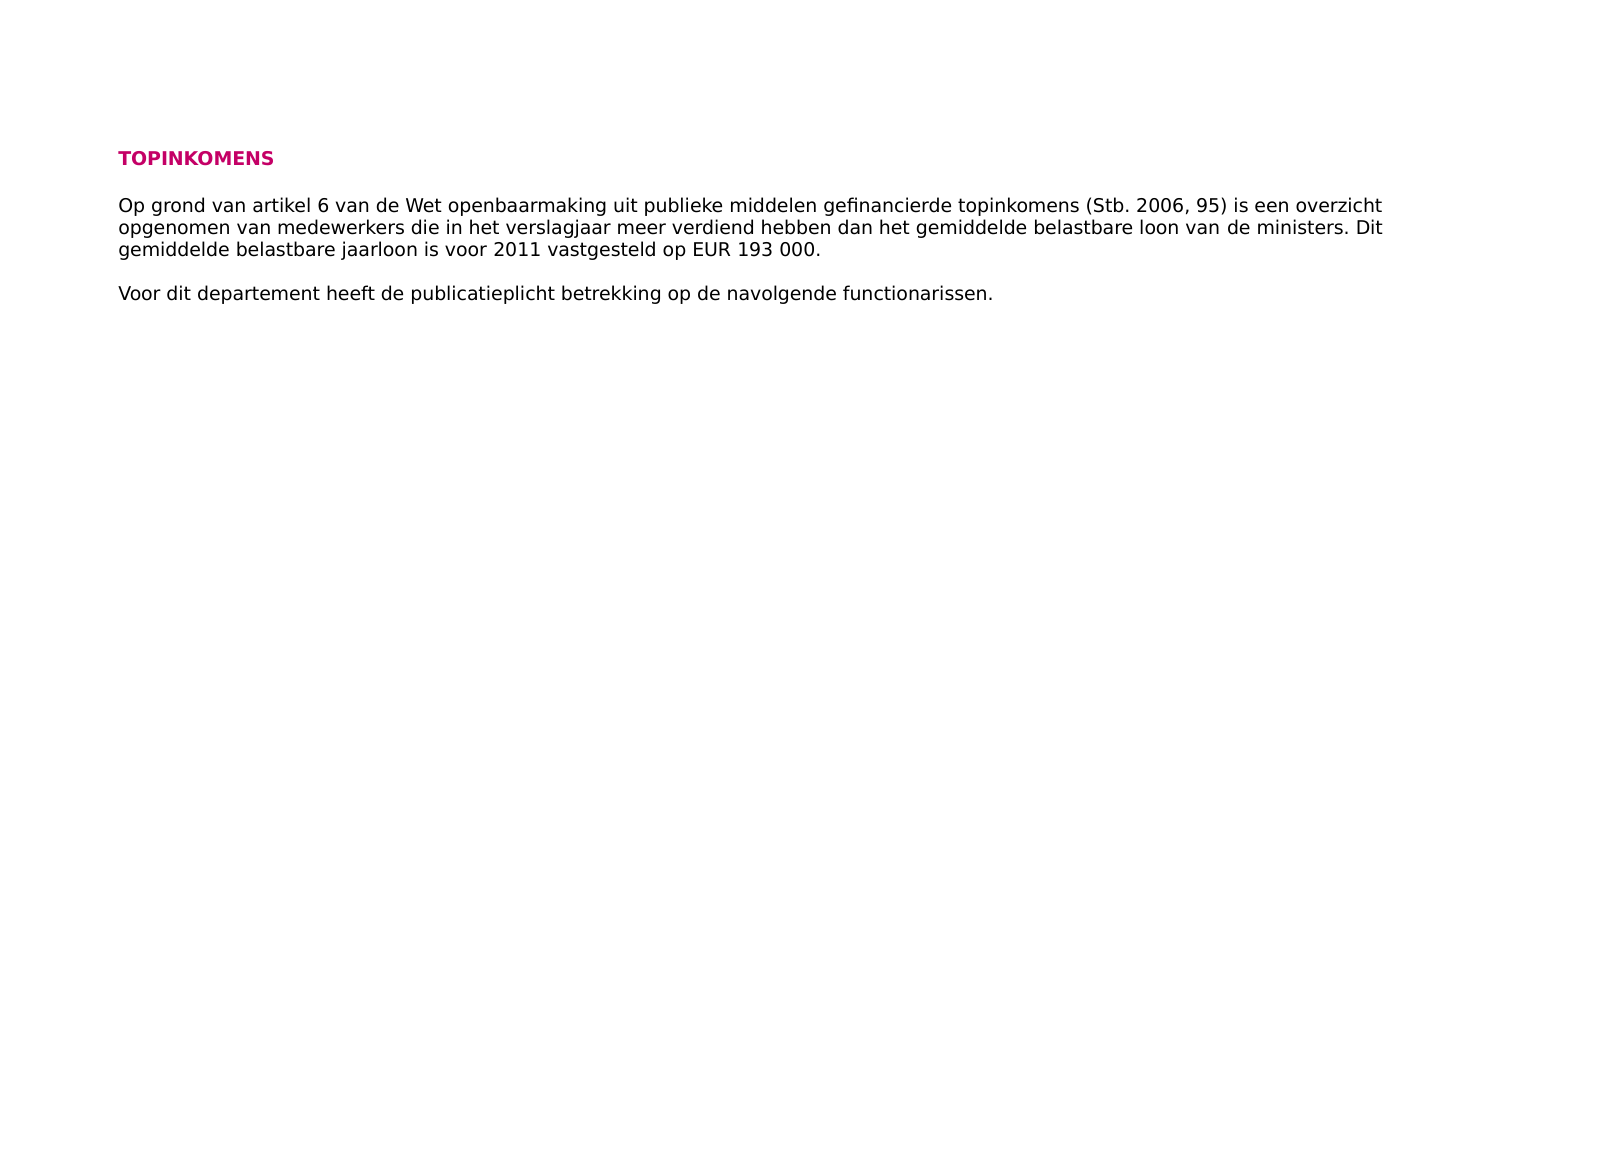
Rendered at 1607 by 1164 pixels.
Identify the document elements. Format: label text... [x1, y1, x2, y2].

text Voor dit departement heeft de publicatieplicht betrekking op de navolgende functionarissen. [118, 283, 1488, 305]
subtitle TOPINKOMENS [118, 148, 1488, 170]
text Op grond van artikel 6 van de Wet openbaarmaking uit publieke middelen gefinancierde topinkomens (Stb. 2006, 95) is een overzicht opgenomen van medewerkers die in het verslagjaar meer verdiend hebben dan het gemiddelde belastbare loon van de ministers. Dit gemiddelde belastbare jaarloon is voor 2011 vastgesteld op EUR 193 000. [118, 195, 1488, 261]
